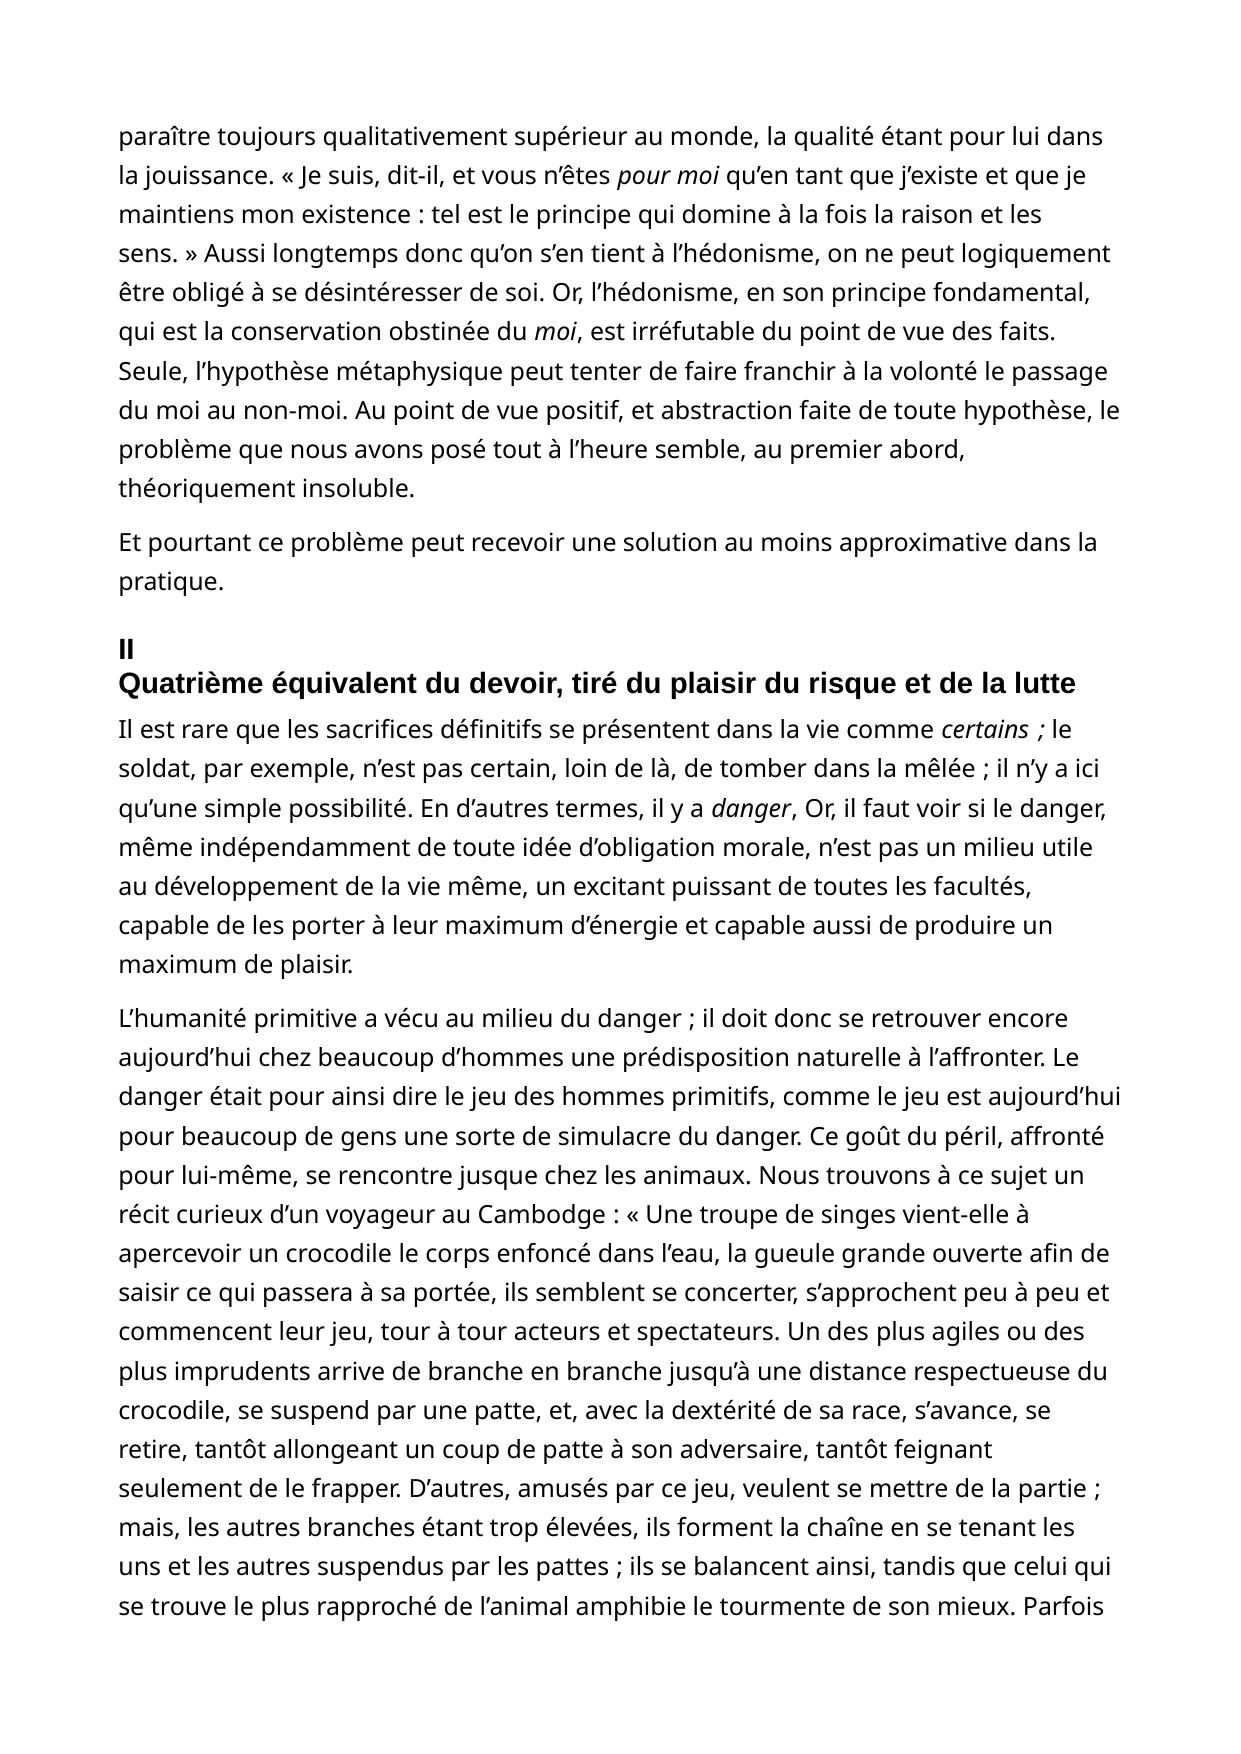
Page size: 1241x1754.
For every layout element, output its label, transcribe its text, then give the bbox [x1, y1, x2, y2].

text Il est rare que les sacrifices définitifs se présentent dans la vie comme certains ; le soldat, par exemple, n’est pas certain, loin de là, de tomber dans la mêlée ; il n’y a ici qu’une simple possibilité. En d’autres termes, il y a danger, Or, il faut voir si le danger, même indépendamment de toute idée d’obligation morale, n’est pas un milieu utile au développement de la vie même, un excitant puissant de toutes les facultés, capable de les porter à leur maximum d’énergie et capable aussi de produire un maximum de plaisir. [118, 712, 1122, 981]
text L’humanité primitive a vécu au milieu du danger ; il doit donc se retrouver encore aujourd’hui chez beaucoup d’hommes une prédisposition naturelle à l’affronter. Le danger était pour ainsi dire le jeu des hommes primitifs, comme le jeu est aujourd’hui pour beaucoup de gens une sorte de simulacre du danger. Ce goût du péril, affronté pour lui-même, se rencontre jusque chez les animaux. Nous trouvons à ce sujet un récit curieux d’un voyageur au Cambodge : « Une troupe de singes vient-elle à apercevoir un crocodile le corps enfoncé dans l’eau, la gueule grande ouverte afin de saisir ce qui passera à sa portée, ils semblent se concerter, s’approchent peu à peu et commencent leur jeu, tour à tour acteurs et spectateurs. Un des plus agiles ou des plus imprudents arrive de branche en branche jusqu’à une distance respectueuse du crocodile, se suspend par une patte, et, avec la dextérité de sa race, s’avance, se retire, tantôt allongeant un coup de patte à son adversaire, tantôt feignant seulement de le frapper. D’autres, amusés par ce jeu, veulent se mettre de la partie ; mais, les autres branches étant trop élevées, ils forment la chaîne en se tenant les uns et les autres suspendus par les pattes ; ils se balancent ainsi, tandis que celui qui se trouve le plus rapproché de l’animal amphibie le tourmente de son mieux. Parfois [118, 1001, 1122, 1622]
text paraître toujours qualitativement supérieur au monde, la qualité étant pour lui dans la jouissance. « Je suis, dit-il, et vous n’êtes pour moi qu’en tant que j’existe et que je maintiens mon existence : tel est le principe qui domine à la fois la raison et les sens. » Aussi longtemps donc qu’on s’en tient à l’hédonisme, on ne peut logiquement être obligé à se désintéresser de soi. Or, l’hédonisme, en son principe fondamental, qui est la conservation obstinée du moi, est irréfutable du point de vue des faits. Seule, l’hypothèse métaphysique peut tenter de faire franchir à la volonté le passage du moi au non-moi. Au point de vue positif, et abstraction faite de toute hypothèse, le problème que nous avons posé tout à l’heure semble, au premier abord, théoriquement insoluble. [118, 118, 1122, 505]
subtitle II Quatrième équivalent du devoir, tiré du plaisir du risque et de la lutte [118, 632, 1122, 699]
text Et pourtant ce problème peut recevoir une solution au moins approximative dans la pratique. [118, 524, 1122, 598]
